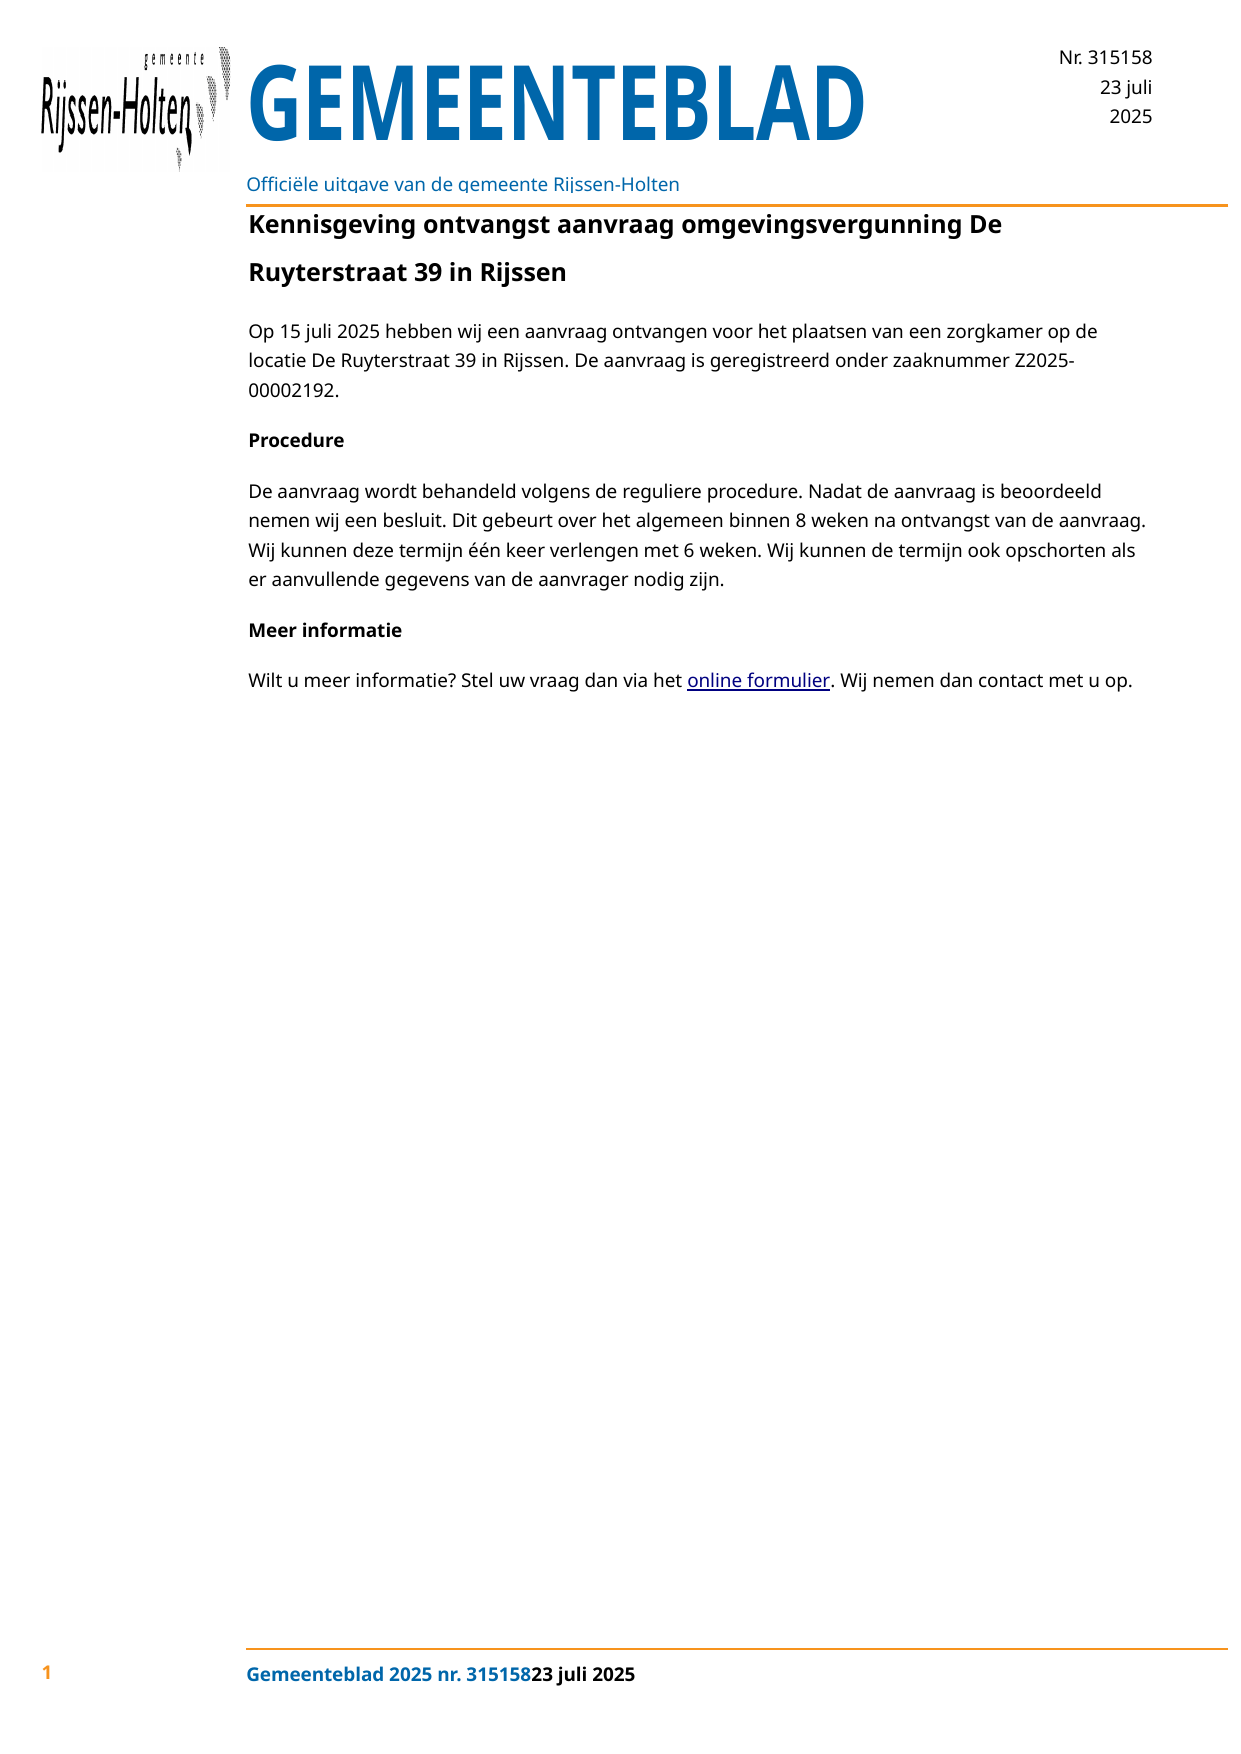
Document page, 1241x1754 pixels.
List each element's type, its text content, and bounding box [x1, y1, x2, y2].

text De aanvraag wordt behandeld volgens de reguliere procedure. Nadat de aanvraag is beoordeeld nemen wij een besluit. Dit gebeurt over het algemeen binnen 8 weken na ontvangst van de aanvraag. Wij kunnen deze termijn één keer verlengen met 6 weken. Wij kunnen de termijn ook opschorten als er aanvullende gegevens van de aanvrager nodig zijn. [248, 478, 1152, 592]
text Procedure [248, 427, 1152, 453]
text Wilt u meer informatie? Stel uw vraag dan via het online formulier. Wij nemen dan contact met u op. [248, 667, 1152, 693]
text Kennisgeving ontvangst aanvraag omgevingsvergunning De Ruyterstraat 39 in Rijssen [248, 207, 1152, 288]
picture [41, 47, 231, 172]
text Op 15 juli 2025 hebben wij een aanvraag ontvangen voor het plaatsen van een zorgkamer op de locatie De Ruyterstraat 39 in Rijssen. De aanvraag is geregistreerd onder zaaknummer Z2025-00002192. [248, 318, 1152, 403]
text Meer informatie [248, 617, 1152, 643]
